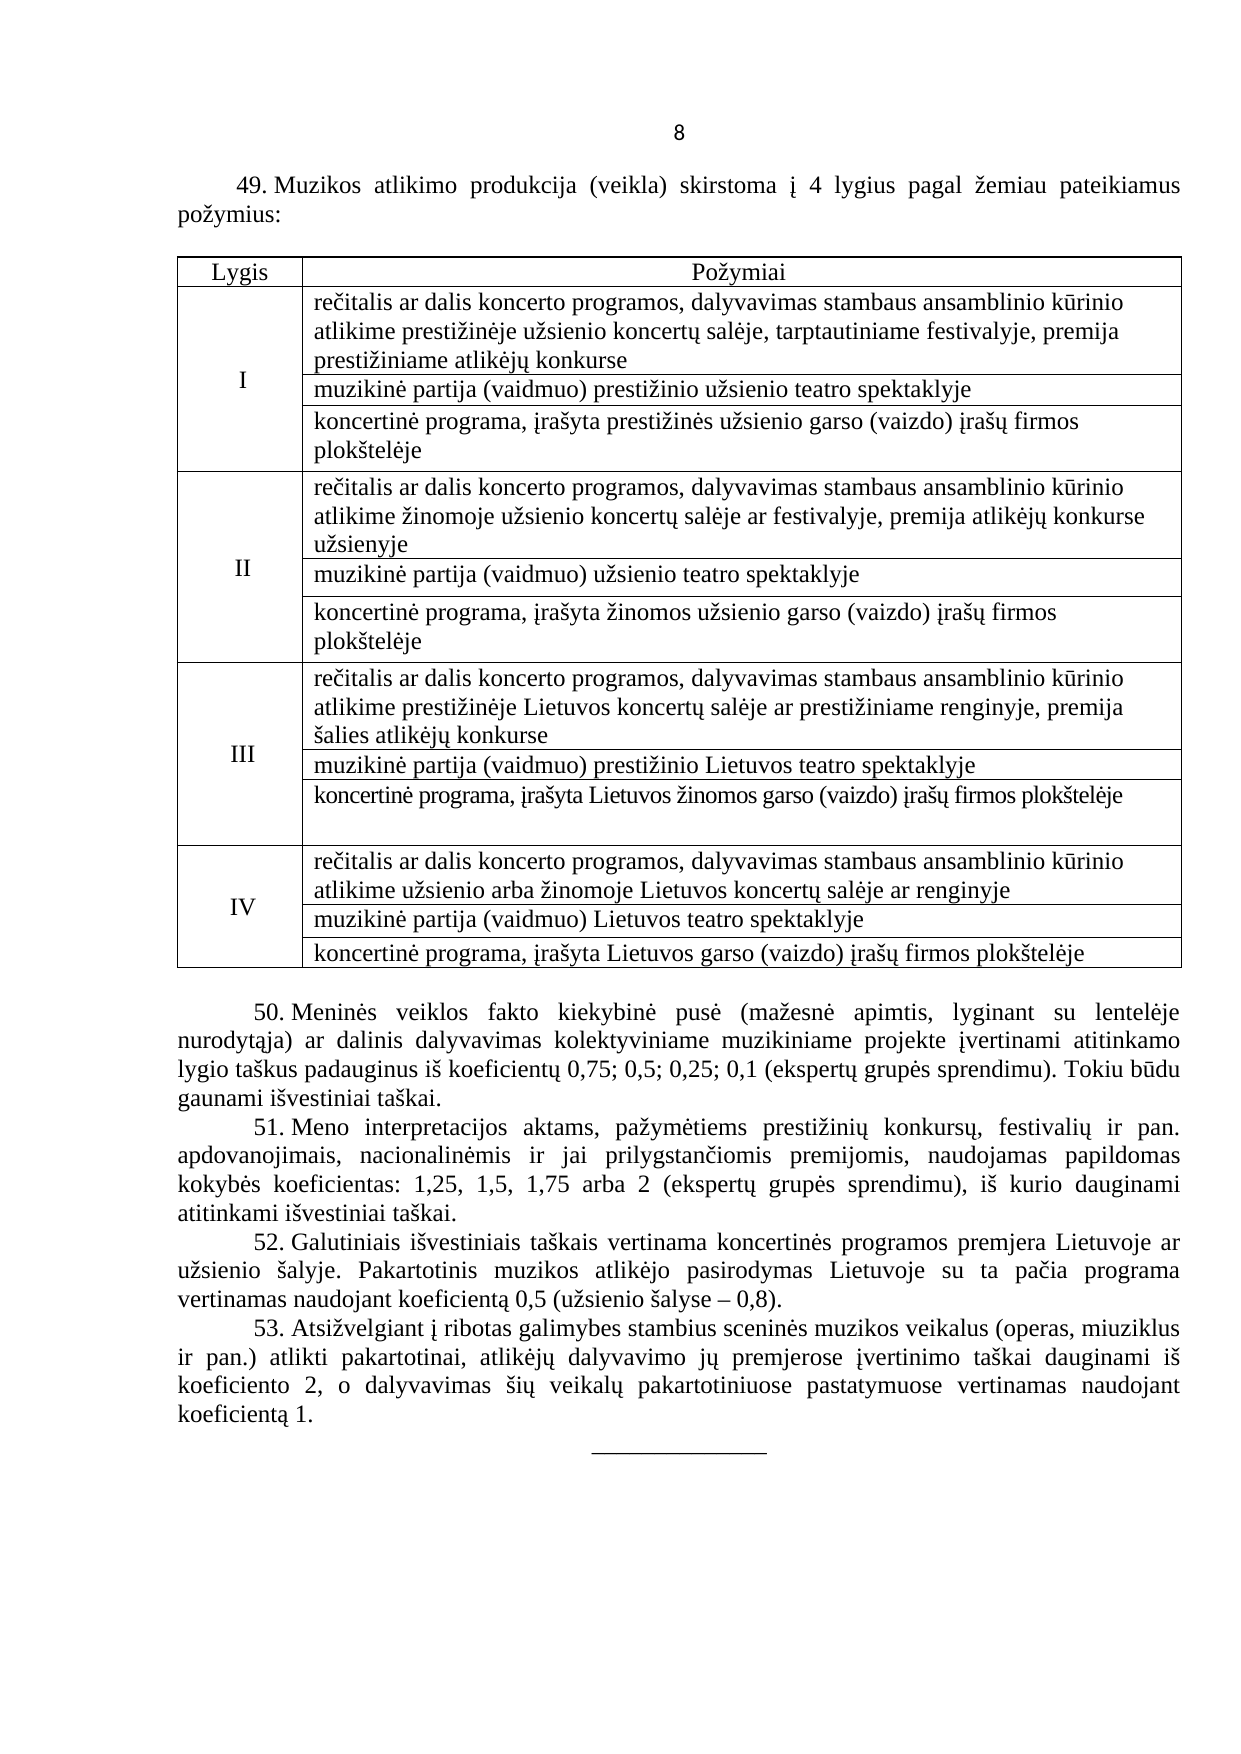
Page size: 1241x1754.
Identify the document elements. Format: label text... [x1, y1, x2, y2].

text 52. Galutiniais išvestiniais taškais vertinama koncertinės programos premjera Lietuvoje ar užsienio šalyje. Pakartotinis muzikos atlikėjo pasirodymas Lietuvoje su ta pačia programa vertinamas naudojant koeficientą 0,5 (užsienio šalyse – 0,8). [177, 1227, 1181, 1313]
table_cell I [178, 287, 302, 471]
text 50. Meninės veiklos fakto kiekybinė pusė (mažesnė apimtis, lyginant su lentelėje nurodytąja) ar dalinis dalyvavimas kolektyviniame muzikiniame projekte įvertinami atitinkamo lygio taškus padauginus iš koeficientų 0,75; 0,5; 0,25; 0,1 (ekspertų grupės sprendimu). Tokiu būdu gaunami išvestiniai taškai. [177, 997, 1181, 1112]
table_header Lygis [178, 258, 302, 286]
text ______________ [177, 1428, 1181, 1457]
table_cell koncertinė programa, įrašyta Lietuvos garso (vaizdo) įrašų firmos plokštelėje [303, 938, 1181, 967]
table_cell muzikinė partija (vaidmuo) prestižinio Lietuvos teatro spektaklyje [303, 750, 1181, 779]
table_header Požymiai [303, 258, 1181, 286]
table_cell muzikinė partija (vaidmuo) Lietuvos teatro spektaklyje [303, 905, 1181, 937]
text 53. Atsižvelgiant į ribotas galimybes stambius sceninės muzikos veikalus (operas, miuziklus ir pan.) atlikti pakartotinai, atlikėjų dalyvavimo jų premjerose įvertinimo taškai dauginami iš koeficiento 2, o dalyvavimas šių veikalų pakartotiniuose pastatymuose vertinamas naudojant koeficientą 1. [177, 1313, 1181, 1428]
table_cell koncertinė programa, įrašyta žinomos užsienio garso (vaizdo) įrašų firmos plokštelėje [303, 597, 1181, 662]
table_cell rečitalis ar dalis koncerto programos, dalyvavimas stambaus ansamblinio kūrinio atlikime prestižinėje Lietuvos koncertų salėje ar prestižiniame renginyje, premija šalies atlikėjų konkurse [303, 663, 1181, 749]
table_cell muzikinė partija (vaidmuo) prestižinio užsienio teatro spektaklyje [303, 375, 1181, 405]
table_cell muzikinė partija (vaidmuo) užsienio teatro spektaklyje [303, 559, 1181, 596]
table_cell rečitalis ar dalis koncerto programos, dalyvavimas stambaus ansamblinio kūrinio atlikime užsienio arba žinomoje Lietuvos koncertų salėje ar renginyje [303, 846, 1181, 903]
text 49. Muzikos atlikimo produkcija (veikla) skirstoma į 4 lygius pagal žemiau pateikiamus požymius: [177, 170, 1181, 228]
table_cell rečitalis ar dalis koncerto programos, dalyvavimas stambaus ansamblinio kūrinio atlikime žinomoje užsienio koncertų salėje ar festivalyje, premija atlikėjų konkurse užsienyje [303, 472, 1181, 558]
table_cell koncertinė programa, įrašyta Lietuvos žinomos garso (vaizdo) įrašų firmos plokštelėje [303, 780, 1181, 845]
table_cell rečitalis ar dalis koncerto programos, dalyvavimas stambaus ansamblinio kūrinio atlikime prestižinėje užsienio koncertų salėje, tarptautiniame festivalyje, premija prestižiniame atlikėjų konkurse [303, 287, 1181, 373]
table_cell IV [178, 846, 302, 967]
table_cell II [178, 472, 302, 662]
table_cell koncertinė programa, įrašyta prestižinės užsienio garso (vaizdo) įrašų firmos plokštelėje [303, 406, 1181, 471]
text 51. Meno interpretacijos aktams, pažymėtiems prestižinių konkursų, festivalių ir pan. apdovanojimais, nacionalinėmis ir jai prilygstančiomis premijomis, naudojamas papildomas kokybės koeficientas: 1,25, 1,5, 1,75 arba 2 (ekspertų grupės sprendimu), iš kurio dauginami atitinkami išvestiniai taškai. [177, 1112, 1181, 1227]
table_cell III [178, 663, 302, 845]
